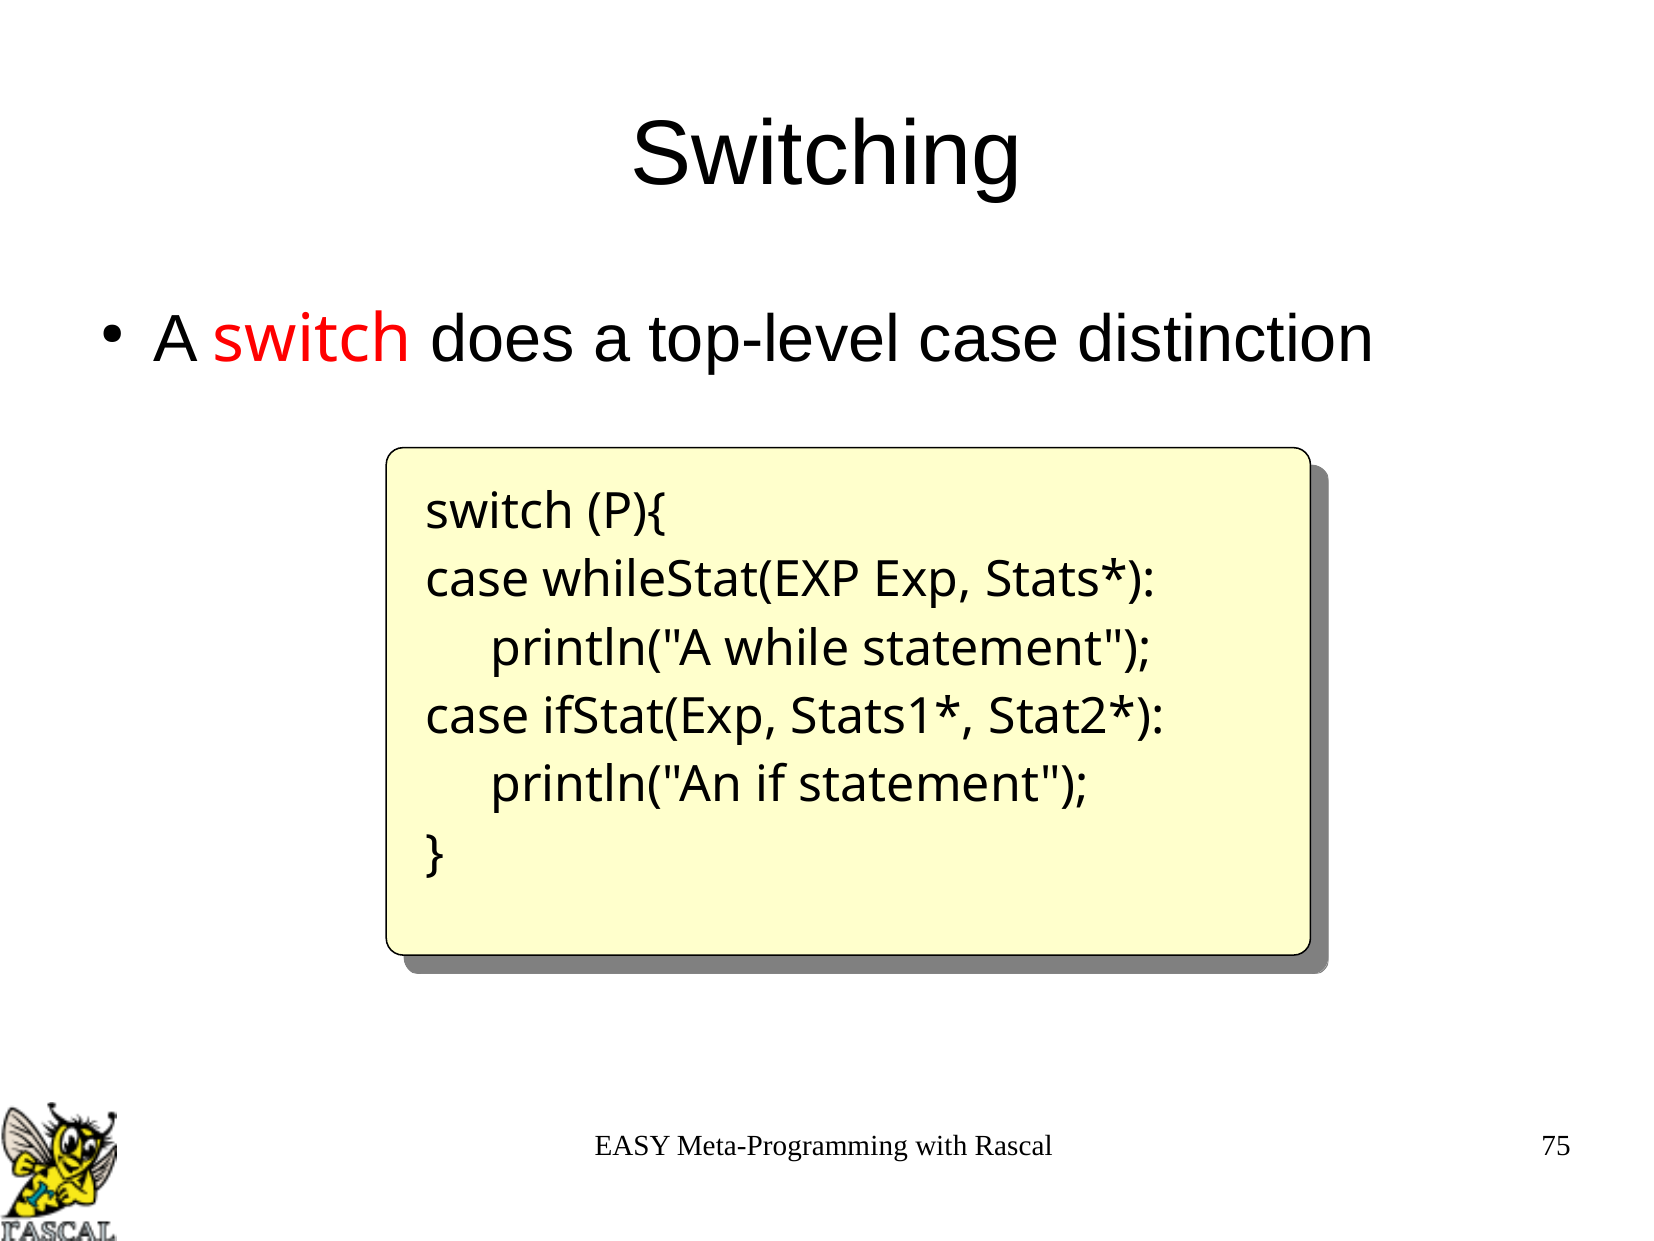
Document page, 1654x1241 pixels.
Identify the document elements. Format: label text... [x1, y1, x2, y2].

list A switch does a top-level case distinction [82, 290, 1571, 1109]
title Switching [82, 56, 1571, 250]
text_box switch (P){ case whileStat(EXP Exp, Stats*): println("A while statement"); case ifStat(Exp, Stats1*, Stat2*): println("An if statement"); } [410, 467, 1540, 900]
picture [0, 1102, 117, 1241]
text_box [386, 447, 1311, 956]
